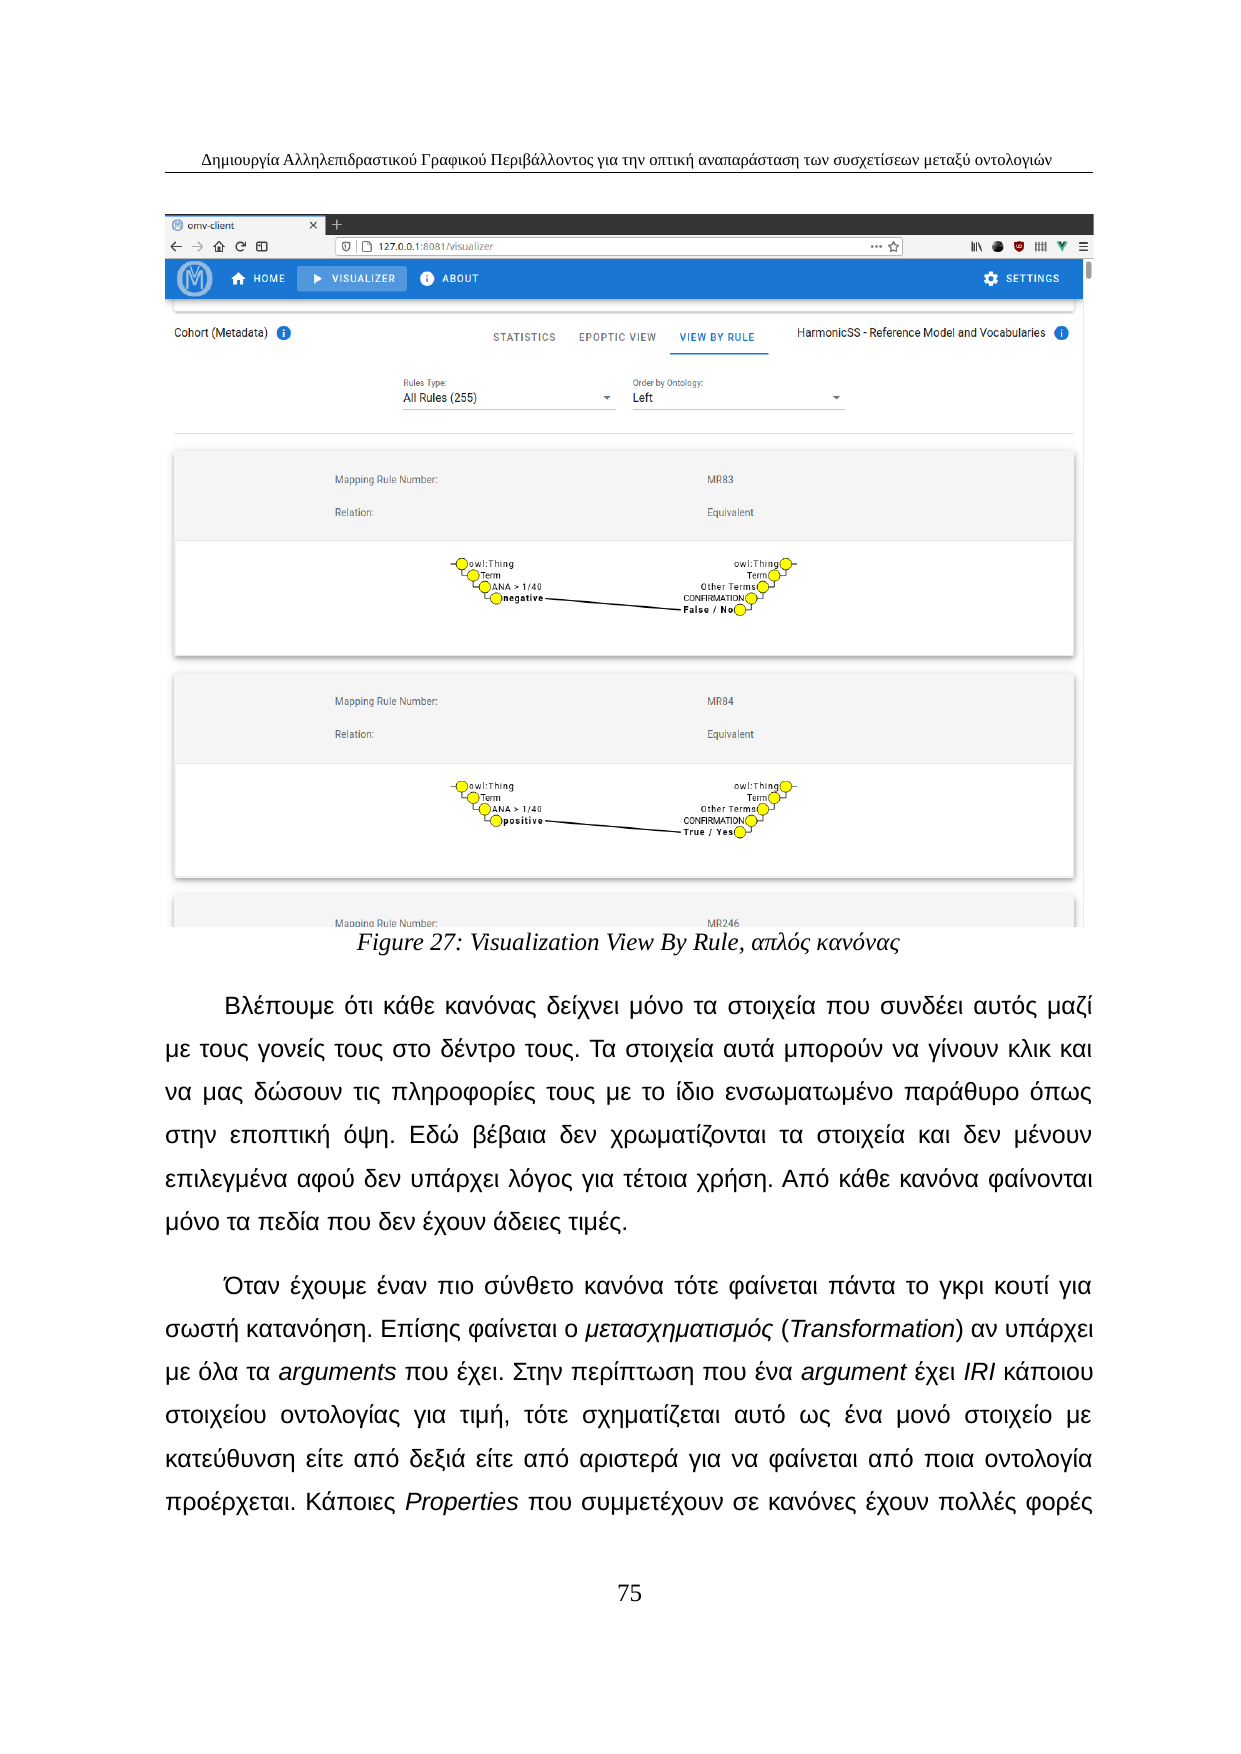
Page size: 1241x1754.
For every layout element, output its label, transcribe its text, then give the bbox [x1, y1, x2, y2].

text Figure 27: Visualization View By Rule, απλός κανόνας [165, 927, 1093, 956]
text Όταν έχουμε έναν πιο σύνθετο κανόνα τότε φαίνεται πάντα το γκρι κουτί για σωστή κατανόηση. Επίσης φαίνεται ο μετασχηματισμός (Transformation) αν υπάρχει με όλα τα arguments που έχει. Στην περίπτωση που ένα argument έχει IRI κάποιου στοιχείου οντολογίας για τιμή, τότε σχηματίζεται αυτό ως ένα μονό στοιχείο με κατεύθυνση είτε από δεξιά είτε από αριστερά για να φαίνεται από ποια οντολογία προέρχεται. Κάποιες Properties που συμμετέχουν σε κανόνες έχουν πολλές φορές [165, 1271, 1093, 1515]
text Βλέπουμε ότι κάθε κανόνας δείχνει μόνο τα στοιχεία που συνδέει αυτός μαζί με τους γονείς τους στο δέντρο τους. Τα στοιχεία αυτά μπορούν να γίνουν κλικ και να μας δώσουν τις πληροφορίες τους με το ίδιο ενσωματωμένο παράθυρο όπως στην εποπτική όψη. Εδώ βέβαια δεν χρωματίζονται τα στοιχεία και δεν μένουν επιλεγμένα αφού δεν υπάρχει λόγος για τέτοια χρήση. Από κάθε κανόνα φαίνονται μόνο τα πεδία που δεν έχουν άδειες τιμές. [165, 991, 1093, 1236]
picture [165, 214, 1094, 927]
